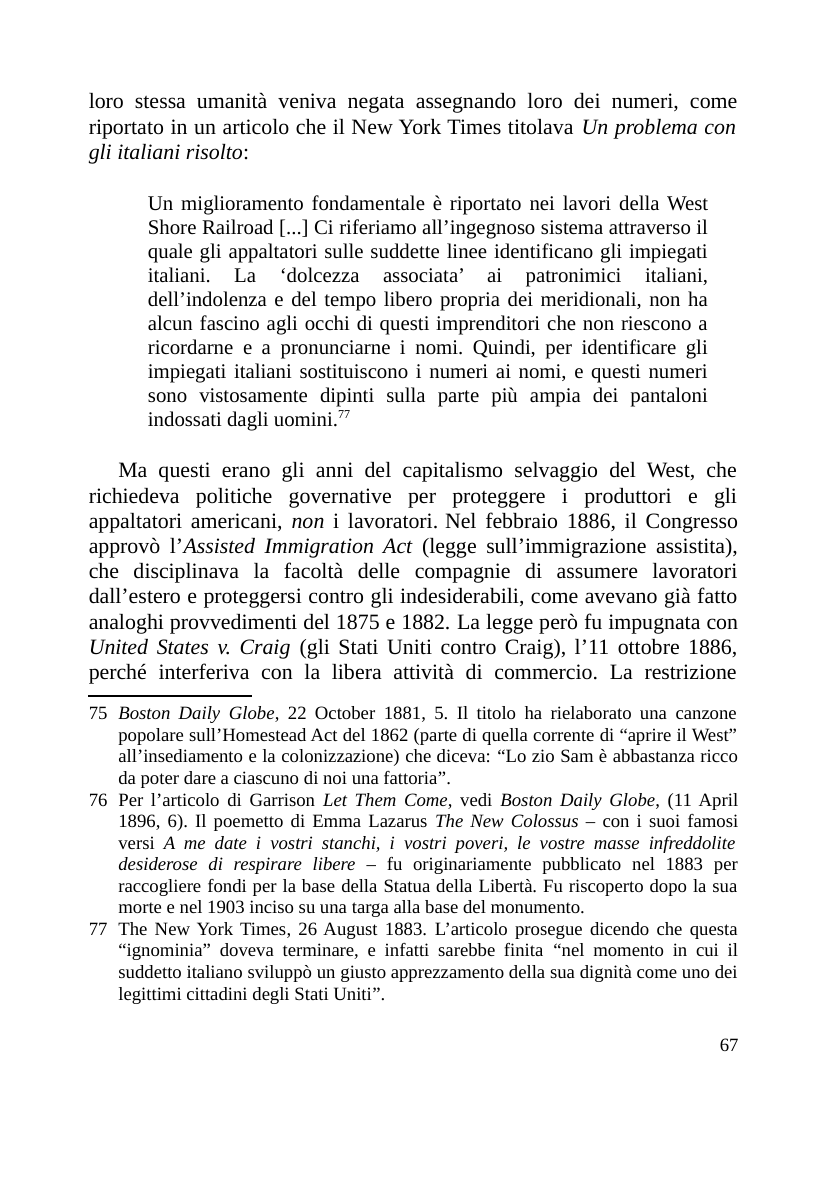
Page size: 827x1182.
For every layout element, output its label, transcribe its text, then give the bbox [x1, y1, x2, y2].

text Ma questi erano gli anni del capitalismo selvaggio del West, che richiedeva politiche governative per proteggere i produttori e gli appaltatori americani, non i lavoratori. Nel febbraio 1886, il Congresso approvò l’Assisted Immigration Act (legge sull’immigrazione assistita), che disciplinava la facoltà delle compagnie di assumere lavoratori dall’estero e proteggersi contro gli indesiderabili, come avevano già fatto analoghi provvedimenti del 1875 e 1882. La legge però fu impugnata con United States v. Craig (gli Stati Uniti contro Craig), l’11 ottobre 1886, perché interferiva con la libera attività di commercio. La restrizione [88, 457, 738, 684]
text Per l’articolo di Garrison Let Them Come, vedi Boston Daily Globe, (11 April 1896, 6). Il poemetto di Emma Lazarus The New Colossus – con i suoi famosi versi A me date i vostri stanchi, i vostri poveri, le vostre masse infreddolite desiderose di respirare libere – fu originariamente pubblicato nel 1883 per raccogliere fondi per la base della Statua della Libertà. Fu riscoperto dopo la sua morte e nel 1903 inciso su una targa alla base del monumento. [88, 788, 738, 918]
text Un miglioramento fondamentale è riportato nei lavori della West Shore Railroad [...] Ci riferiamo all’ingegnoso sistema attraverso il quale gli appaltatori sulle suddette linee identificano gli impiegati italiani. La ‘dolcezza associata’ ai patronimici italiani, dell’indolenza e del tempo libero propria dei meridionali, non ha alcun fascino agli occhi di questi imprenditori che non riescono a ricordarne e a pronunciarne i nomi. Quindi, per identificare gli impiegati italiani sostituiscono i numeri ai nomi, e questi numeri sono vistosamente dipinti sulla parte più ampia dei pantaloni indossati dagli uomini. [148, 191, 709, 431]
text loro stessa umanità veniva negata assegnando loro dei numeri, come riportato in un articolo che il New York Times titolava Un problema con gli italiani risolto: [88, 88, 738, 164]
text The New York Times, 26 August 1883. L’articolo prosegue dicendo che questa “ignominia” doveva terminare, e infatti sarebbe finita “nel momento in cui il suddetto italiano sviluppò un giusto apprezzamento della sua dignità come uno dei legittimi cittadini degli Stati Uniti”. [88, 918, 738, 1004]
text Boston Daily Globe, 22 October 1881, 5. Il titolo ha rielaborato una canzone popolare sull’Homestead Act del 1862 (parte di quella corrente di “aprire il West” all’insediamento e la colonizzazione) che diceva: “Lo zio Sam è abbastanza ricco da poter dare a ciascuno di noi una fattoria”. [88, 702, 738, 788]
